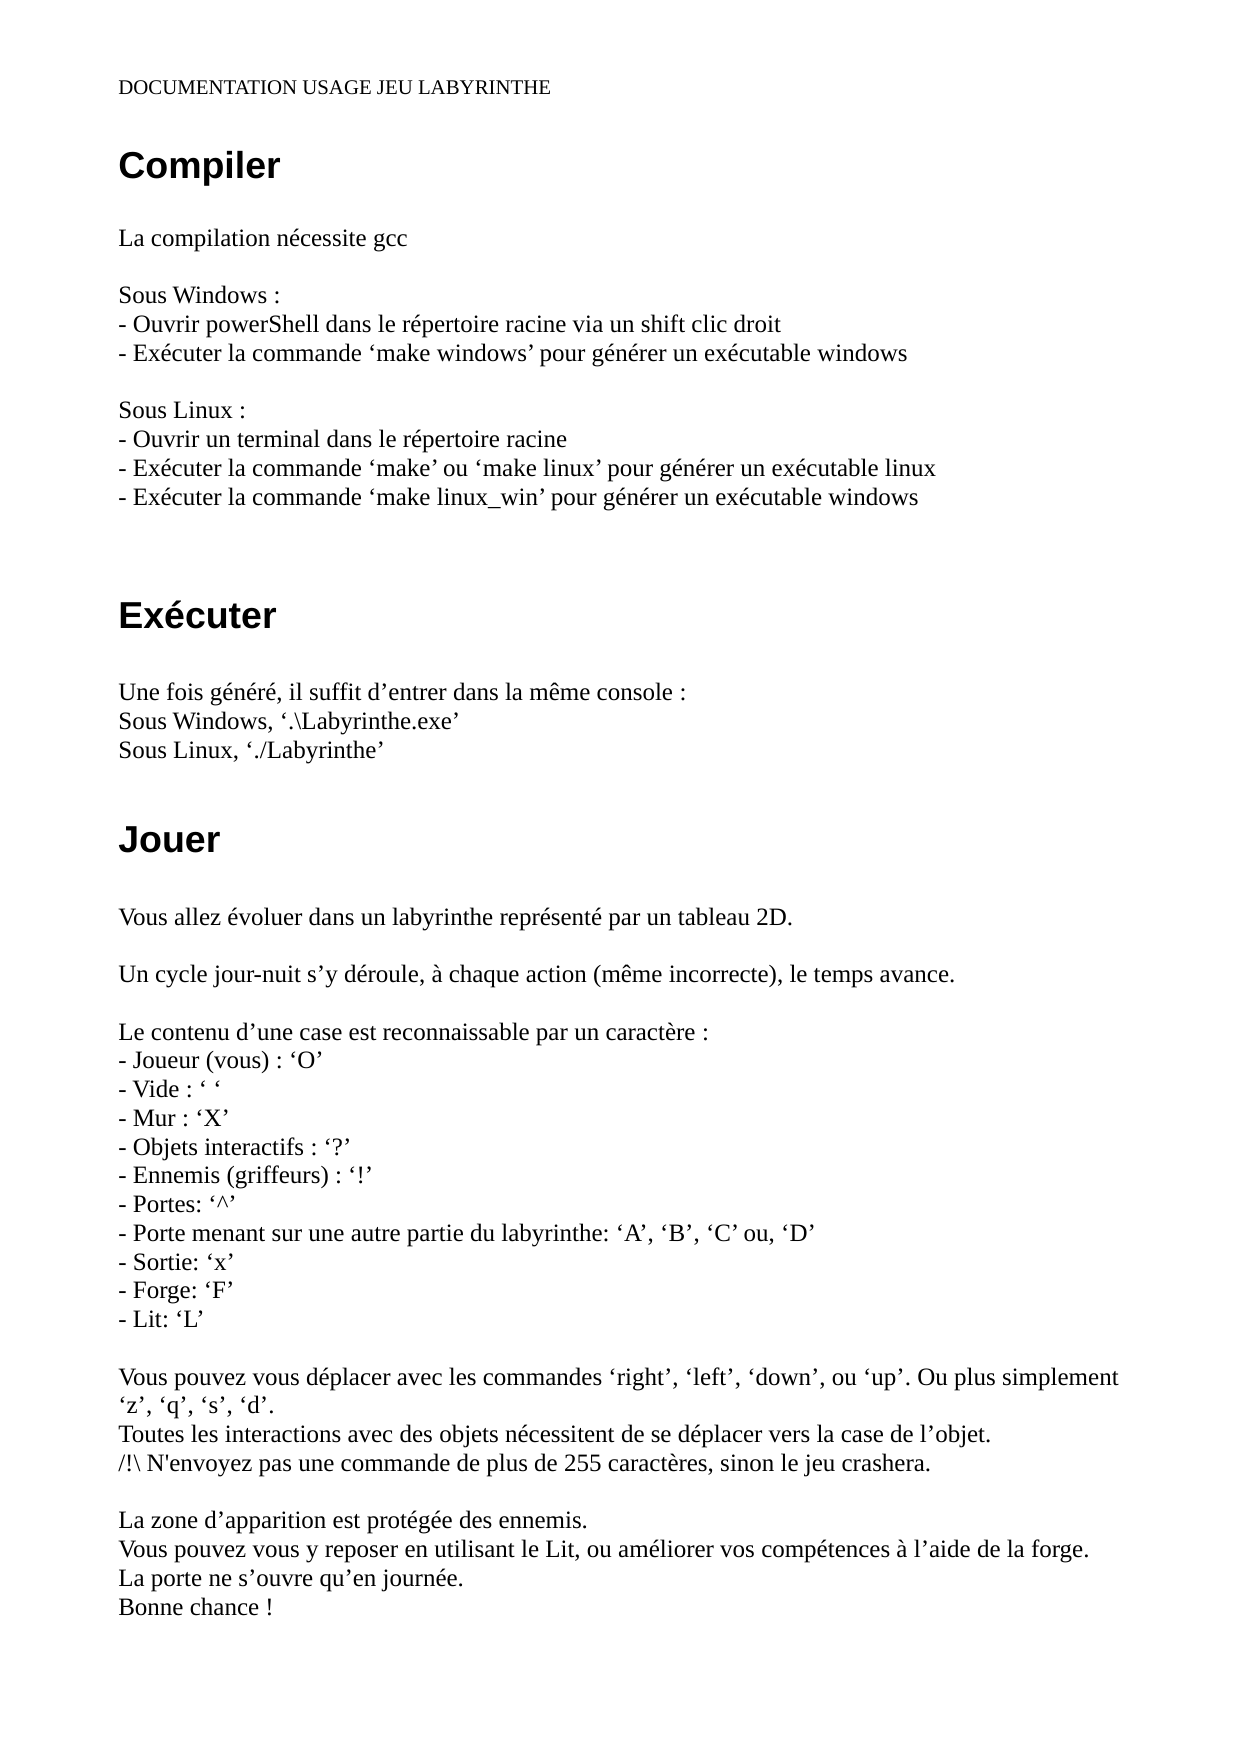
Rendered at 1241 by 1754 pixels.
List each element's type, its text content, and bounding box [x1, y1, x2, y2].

text Une fois généré, il suffit d’entrer dans la même console : [118, 677, 1122, 706]
text - Exécuter la commande ‘make windows’ pour générer un exécutable windows [118, 338, 1122, 367]
text La zone d’apparition est protégée des ennemis. [118, 1505, 1122, 1534]
text - Vide : ‘ ‘ [118, 1074, 1122, 1103]
text /!\ N'envoyez pas une commande de plus de 255 caractères, sinon le jeu crashera. [118, 1448, 1122, 1477]
text - Joueur (vous) : ‘O’ [118, 1045, 1122, 1074]
text Vous allez évoluer dans un labyrinthe représenté par un tableau 2D. [118, 902, 1122, 930]
text - Porte menant sur une autre partie du labyrinthe: ‘A’, ‘B’, ‘C’ ou, ‘D’ [118, 1218, 1122, 1247]
text Bonne chance ! [118, 1592, 1122, 1620]
text La compilation nécessite gcc [118, 223, 1122, 252]
text - Ouvrir un terminal dans le répertoire racine [118, 424, 1122, 453]
text - Exécuter la commande ‘make’ ou ‘make linux’ pour générer un exécutable linux [118, 453, 1122, 482]
text - Exécuter la commande ‘make linux_win’ pour générer un exécutable windows [118, 482, 1122, 510]
subtitle Compiler [118, 143, 1122, 186]
text - Objets interactifs : ‘?’ [118, 1132, 1122, 1160]
subtitle Jouer [118, 817, 1122, 860]
text - Ennemis (griffeurs) : ‘!’ [118, 1160, 1122, 1189]
text Sous Windows, ‘.\Labyrinthe.exe’ [118, 706, 1122, 735]
subtitle Exécuter [118, 593, 1122, 636]
text Vous pouvez vous y reposer en utilisant le Lit, ou améliorer vos compétences à l’aide de la forge. [118, 1534, 1122, 1563]
text - Lit: ‘L’ [118, 1304, 1122, 1333]
text - Portes: ‘^’ [118, 1189, 1122, 1218]
text Toutes les interactions avec des objets nécessitent de se déplacer vers la case de l’objet. [118, 1419, 1122, 1448]
text - Sortie: ‘x’ [118, 1247, 1122, 1275]
text - Forge: ‘F’ [118, 1275, 1122, 1304]
text Sous Linux : [118, 395, 1122, 424]
text - Mur : ‘X’ [118, 1103, 1122, 1132]
text Vous pouvez vous déplacer avec les commandes ‘right’, ‘left’, ‘down’, ou ‘up’. Ou plus simplement ‘z’, ‘q’, ‘s’, ‘d’. [118, 1362, 1122, 1419]
text La porte ne s’ouvre qu’en journée. [118, 1563, 1122, 1592]
text Le contenu d’une case est reconnaissable par un caractère : [118, 1017, 1122, 1045]
text - Ouvrir powerShell dans le répertoire racine via un shift clic droit [118, 309, 1122, 338]
text Un cycle jour-nuit s’y déroule, à chaque action (même incorrecte), le temps avance. [118, 959, 1122, 988]
text Sous Linux, ‘./Labyrinthe’ [118, 735, 1122, 763]
text Sous Windows : [118, 280, 1122, 309]
